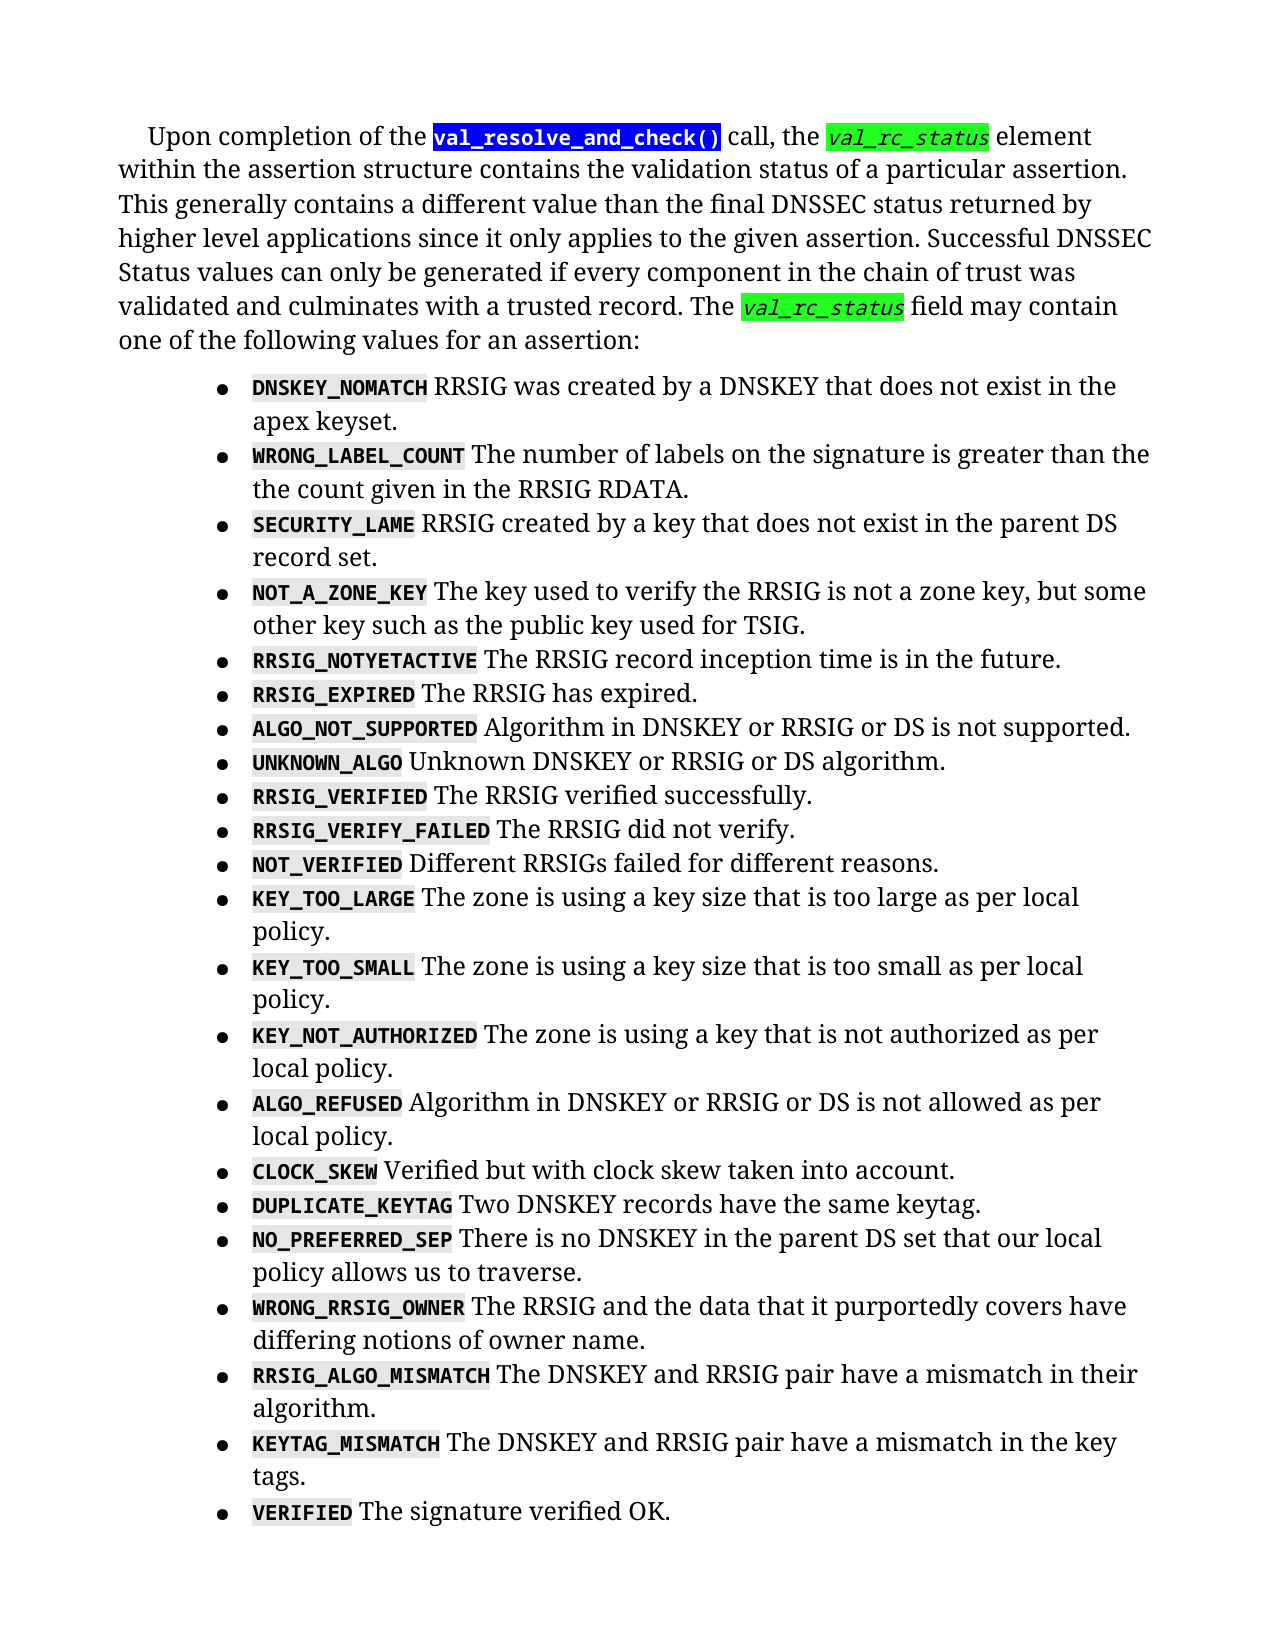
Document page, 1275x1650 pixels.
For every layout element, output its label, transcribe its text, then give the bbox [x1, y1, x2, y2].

list NO_PREFERRED_SEP There is no DNSKEY in the parent DS set that our local policy allows us to traverse. [215, 1221, 1157, 1289]
list NOT_VERIFIED Different RRSIGs failed for different reasons. [215, 846, 1157, 880]
list KEYTAG_MISMATCH The DNSKEY and RRSIG pair have a mismatch in the key tags. [215, 1425, 1157, 1493]
list RRSIG_VERIFIED The RRSIG verified successfully. [215, 778, 1157, 812]
list KEY_TOO_SMALL The zone is using a key size that is too small as per local policy. [215, 948, 1157, 1016]
list RRSIG_VERIFY_FAILED The RRSIG did not verify. [215, 812, 1157, 846]
text Upon completion of the val_resolve_and_check() call, the val_rc_status element within the assertion structure contains the validation status of a particular assertion. This generally contains a different value than the final DNSSEC status returned by higher level applications since it only applies to the given assertion. Successful DNSSEC Status values can only be generated if every component in the chain of trust was validated and culminates with a trusted record. The val_rc_status field may contain one of the following values for an assertion: [118, 118, 1157, 357]
list RRSIG_EXPIRED The RRSIG has expired. [215, 676, 1157, 710]
list VERIFIED The signature verified OK. [215, 1493, 1157, 1527]
list KEY_NOT_AUTHORIZED The zone is using a key that is not authorized as per local policy. [215, 1016, 1157, 1084]
list ALGO_REFUSED Algorithm in DNSKEY or RRSIG or DS is not allowed as per local policy. [215, 1084, 1157, 1152]
list ALGO_NOT_SUPPORTED Algorithm in DNSKEY or RRSIG or DS is not supported. [215, 710, 1157, 744]
list RRSIG_NOTYETACTIVE The RRSIG record inception time is in the future. [215, 642, 1157, 676]
list DUPLICATE_KEYTAG Two DNSKEY records have the same keytag. [215, 1187, 1157, 1221]
list KEY_TOO_LARGE The zone is using a key size that is too large as per local policy. [215, 880, 1157, 948]
list RRSIG_ALGO_MISMATCH The DNSKEY and RRSIG pair have a mismatch in their algorithm. [215, 1357, 1157, 1425]
list CLOCK_SKEW Verified but with clock skew taken into account. [215, 1152, 1157, 1187]
list DNSKEY_NOMATCH RRSIG was created by a DNSKEY that does not exist in the apex keyset. [215, 369, 1157, 437]
list UNKNOWN_ALGO Unknown DNSKEY or RRSIG or DS algorithm. [215, 744, 1157, 778]
list SECURITY_LAME RRSIG created by a key that does not exist in the parent DS record set. [215, 505, 1157, 573]
list WRONG_RRSIG_OWNER The RRSIG and the data that it purportedly covers have differing notions of owner name. [215, 1289, 1157, 1357]
list NOT_A_ZONE_KEY The key used to verify the RRSIG is not a zone key, but some other key such as the public key used for TSIG. [215, 573, 1157, 642]
list WRONG_LABEL_COUNT The number of labels on the signature is greater than the the count given in the RRSIG RDATA. [215, 437, 1157, 505]
